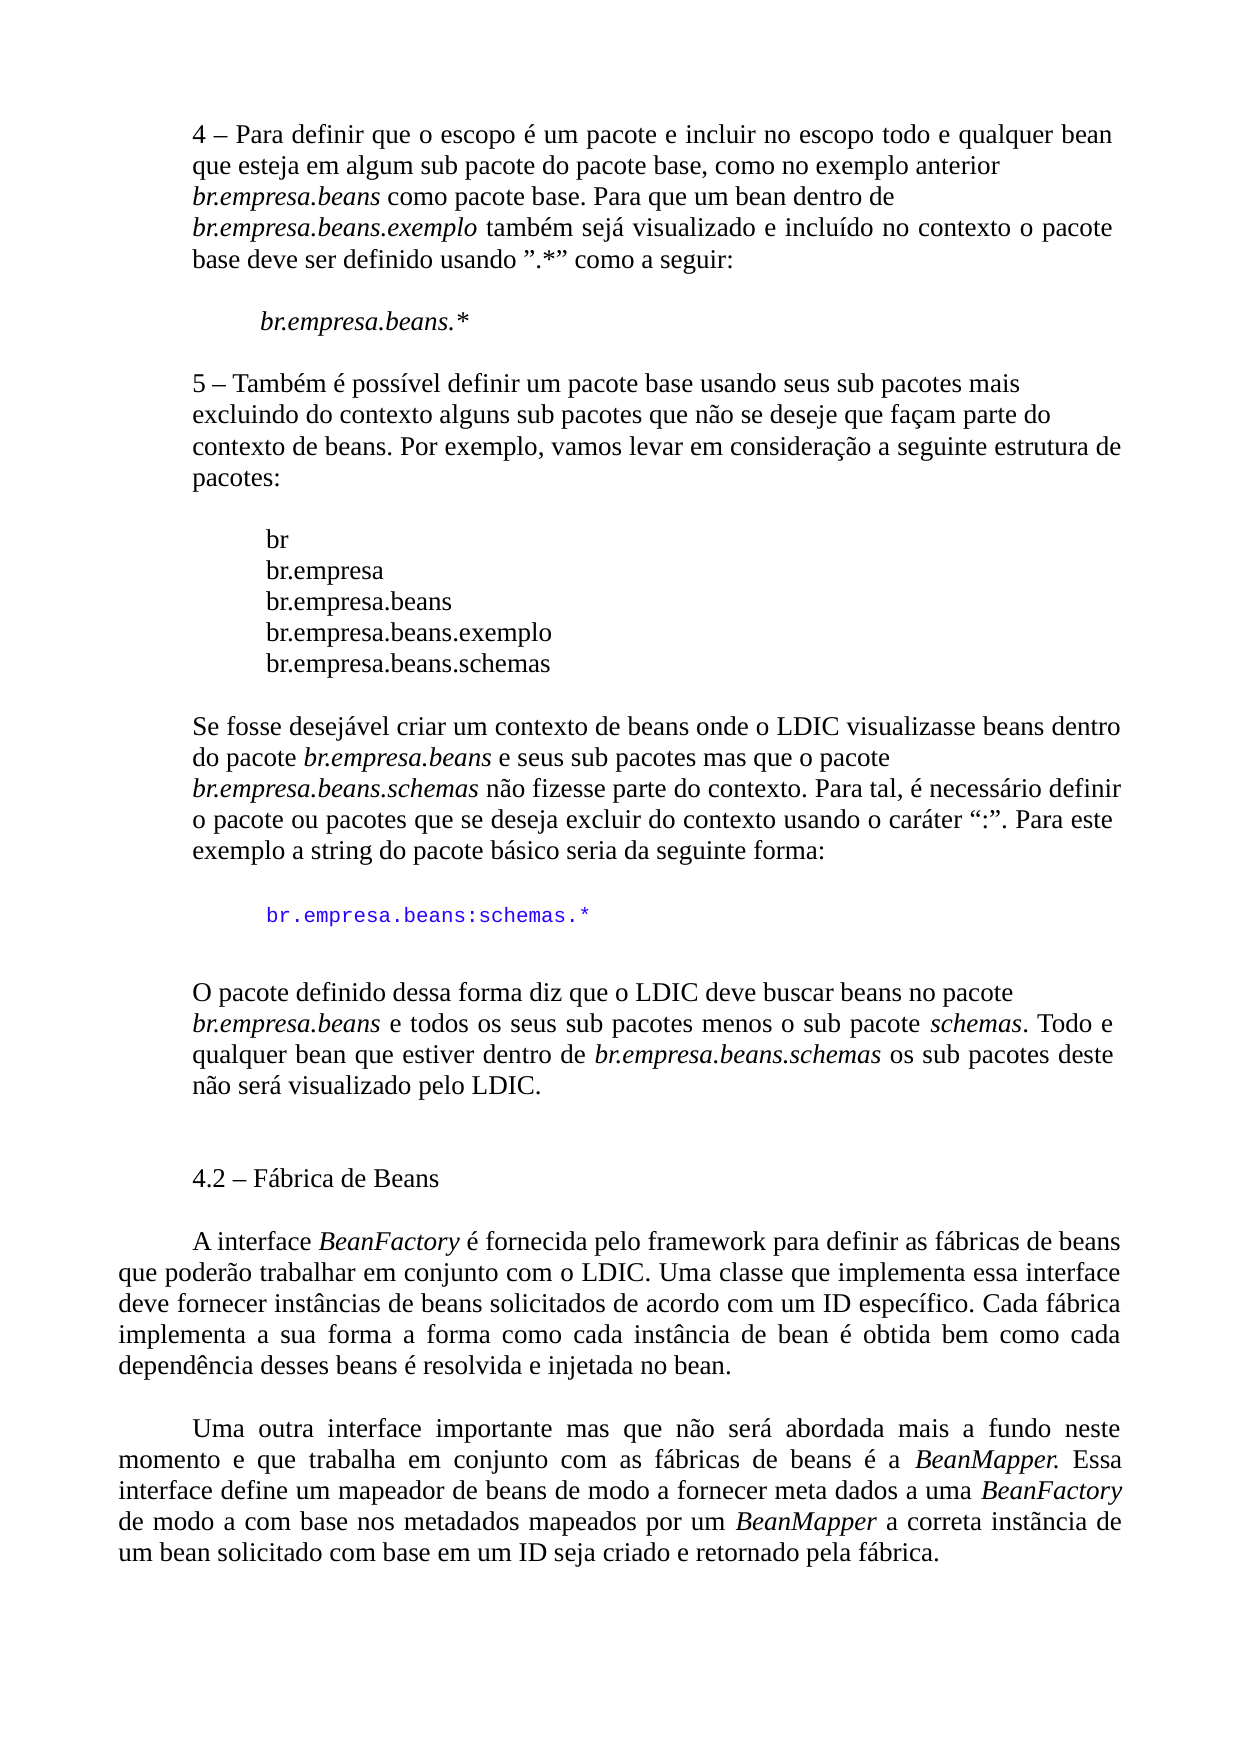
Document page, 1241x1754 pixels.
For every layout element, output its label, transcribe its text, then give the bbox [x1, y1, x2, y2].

text 4.2 – Fábrica de Beans [118, 1162, 1122, 1194]
text O pacote definido dessa forma diz que o LDIC deve buscar beans no pacote br.empresa.beans e todos os seus sub pacotes menos o sub pacote schemas. Todo e qualquer bean que estiver dentro de br.empresa.beans.schemas os sub pacotes deste não será visualizado pelo LDIC. [118, 976, 1122, 1100]
text A interface BeanFactory é fornecida pelo framework para definir as fábricas de beans que poderão trabalhar em conjunto com o LDIC. Uma classe que implementa essa interface deve fornecer instâncias de beans solicitados de acordo com um ID específico. Cada fábrica implementa a sua forma a forma como cada instância de bean é obtida bem como cada dependência desses beans é resolvida e injetada no bean. [118, 1225, 1122, 1381]
text br [118, 523, 1122, 554]
text br.empresa.beans.* [118, 305, 1122, 336]
text 5 – Também é possível definir um pacote base usando seus sub pacotes mais excluindo do contexto alguns sub pacotes que não se deseje que façam parte do contexto de beans. Por exemplo, vamos levar em consideração a seguinte estrutura de pacotes: [118, 367, 1122, 492]
text br.empresa.beans:schemas.* [118, 897, 1122, 928]
text br.empresa.beans.schemas [118, 648, 1122, 679]
text br.empresa.beans [118, 585, 1122, 616]
text br.empresa [118, 554, 1122, 585]
text Uma outra interface importante mas que não será abordada mais a fundo neste momento e que trabalha em conjunto com as fábricas de beans é a BeanMapper. Essa interface define um mapeador de beans de modo a fornecer meta dados a uma BeanFactory de modo a com base nos metadados mapeados por um BeanMapper a correta instãncia de um bean solicitado com base em um ID seja criado e retornado pela fábrica. [118, 1412, 1122, 1567]
text Se fosse desejável criar um contexto de beans onde o LDIC visualizasse beans dentro do pacote br.empresa.beans e seus sub pacotes mas que o pacote br.empresa.beans.schemas não fizesse parte do contexto. Para tal, é necessário definir o pacote ou pacotes que se deseja excluir do contexto usando o caráter “:”. Para este exemplo a string do pacote básico seria da seguinte forma: [118, 710, 1122, 866]
text 4 – Para definir que o escopo é um pacote e incluir no escopo todo e qualquer bean que esteja em algum sub pacote do pacote base, como no exemplo anterior br.empresa.beans como pacote base. Para que um bean dentro de br.empresa.beans.exemplo também sejá visualizado e incluído no contexto o pacote base deve ser definido usando ”.*” como a seguir: [118, 118, 1122, 274]
text br.empresa.beans.exemplo [118, 616, 1122, 648]
